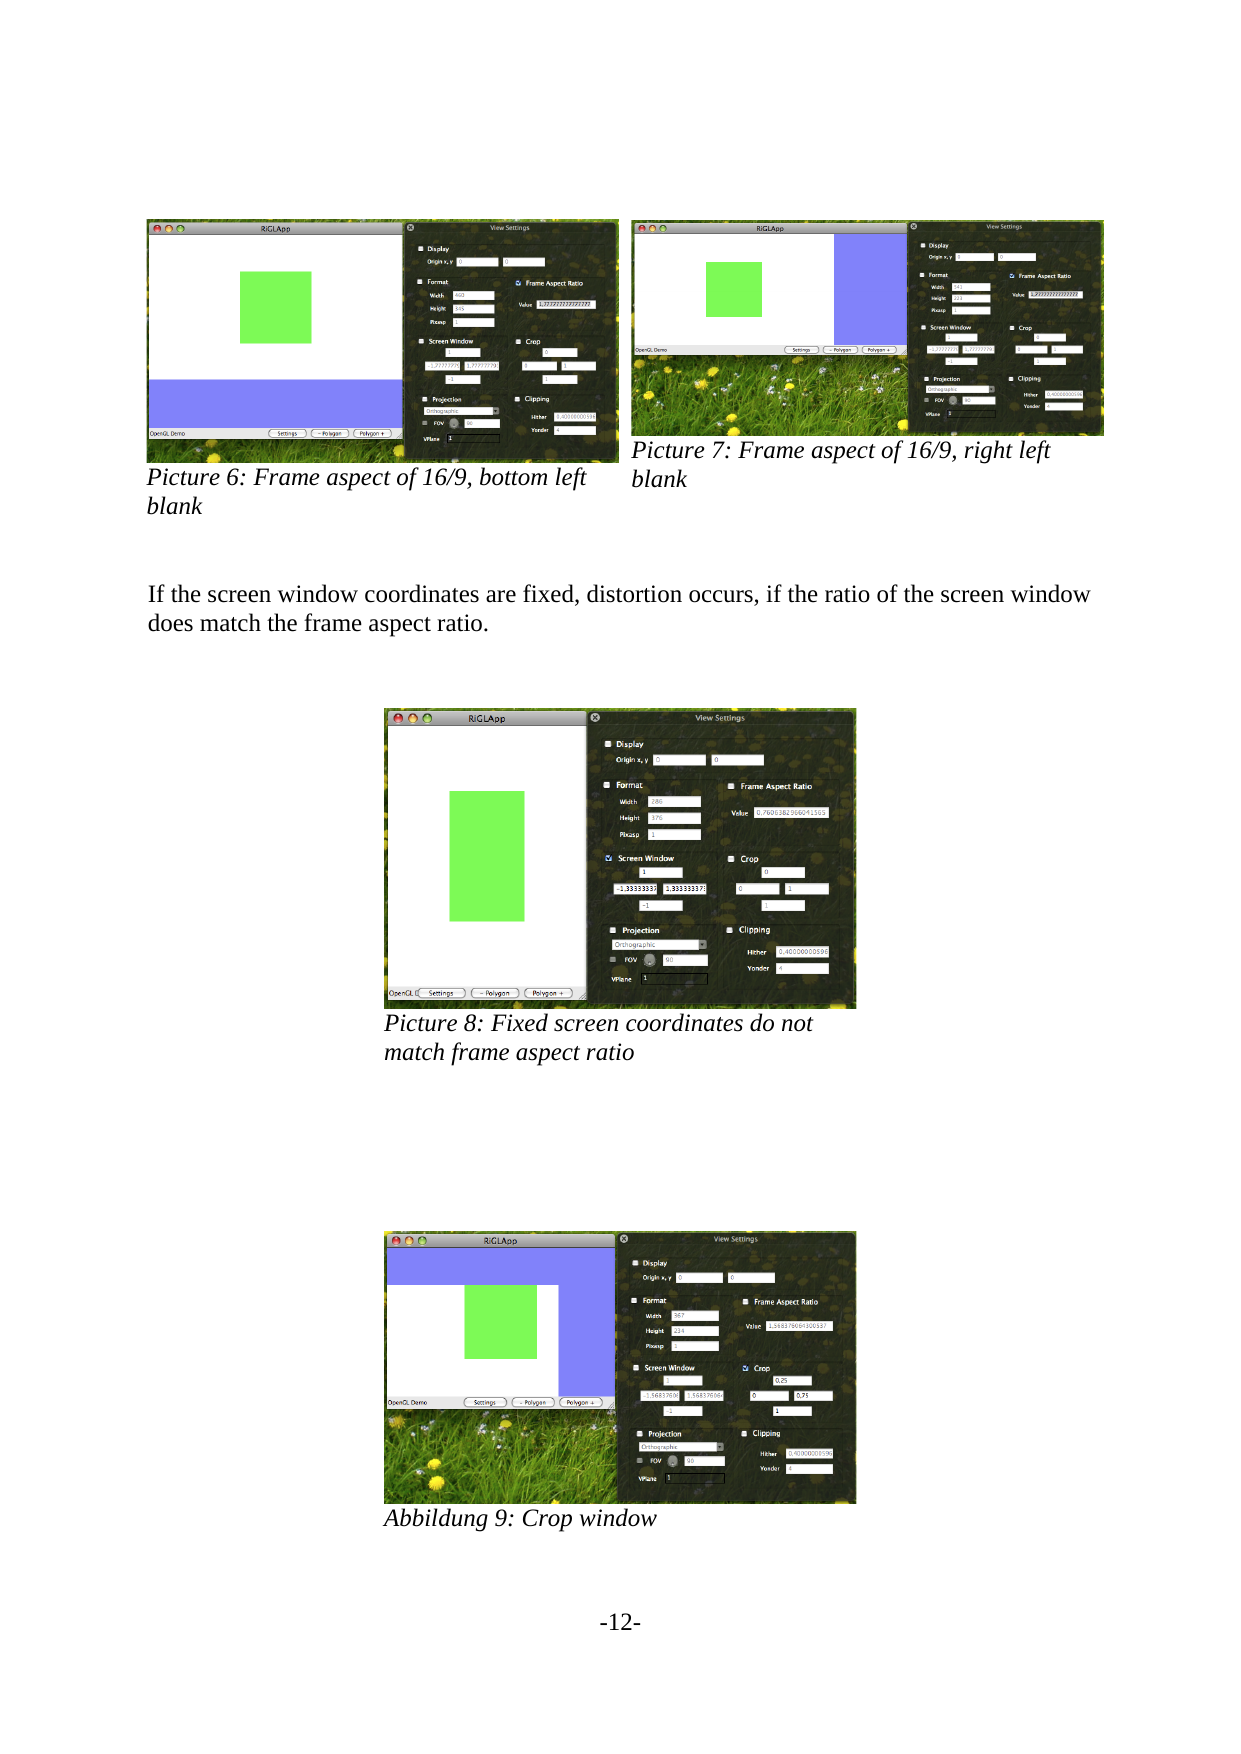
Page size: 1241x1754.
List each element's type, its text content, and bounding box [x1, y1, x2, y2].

text If the screen window coordinates are fixed, distortion occurs, if the ratio of the screen window does match the frame aspect ratio. [146, 148, 1103, 636]
text Picture 7: Frame aspect of 16/9, right left blank [631, 436, 1103, 493]
picture [384, 1231, 857, 1504]
text Abbildung 9: Crop window [384, 1504, 856, 1532]
text [384, 695, 856, 708]
picture [631, 220, 1104, 436]
picture [146, 219, 619, 463]
text Picture 6: Frame aspect of 16/9, bottom left blank [146, 463, 619, 520]
text Picture 8: Fixed screen coordinates do not match frame aspect ratio [384, 1009, 856, 1066]
picture [384, 708, 857, 1009]
